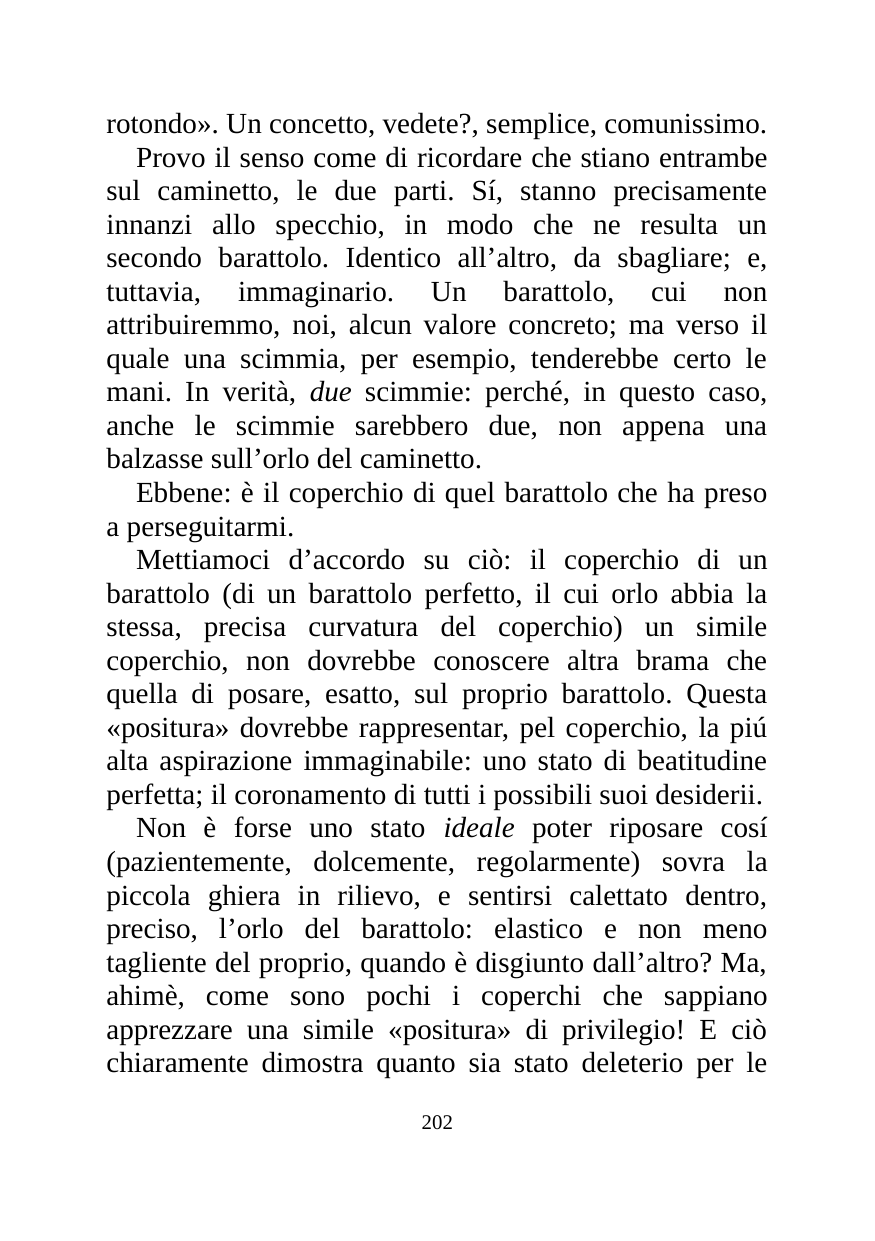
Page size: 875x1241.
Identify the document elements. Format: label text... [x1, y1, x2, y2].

text Mettiamoci d’accordo su ciò: il coperchio di un barattolo (di un barattolo perfetto, il cui orlo abbia la stessa, precisa curvatura del coperchio) un simile coperchio, non dovrebbe conoscere altra brama che quella di posare, esatto, sul proprio barattolo. Questa «positura» dovrebbe rappresentar, pel coperchio, la piú alta aspirazione immaginabile: uno stato di beatitudine perfetta; il coronamento di tutti i possibili suoi desiderii. [106, 542, 768, 811]
text Provo il senso come di ricordare che stiano entrambe sul caminetto, le due parti. Sí, stanno precisamente innanzi allo specchio, in modo che ne resulta un secondo barattolo. Identico all’altro, da sbagliare; e, tuttavia, immaginario. Un barattolo, cui non attribuiremmo, noi, alcun valore concreto; ma verso il quale una scimmia, per esempio, tenderebbe certo le mani. In verità, due scimmie: perché, in questo caso, anche le scimmie sarebbero due, non appena una balzasse sull’orlo del caminetto. [106, 140, 768, 475]
text Ebbene: è il coperchio di quel barattolo che ha preso a perseguitarmi. [106, 475, 768, 542]
text rotondo». Un concetto, vedete?, semplice, comunissimo. [106, 106, 768, 140]
text Non è forse uno stato ideale poter riposare cosí (pazientemente, dolcemente, regolarmente) sovra la piccola ghiera in rilievo, e sentirsi calettato dentro, preciso, l’orlo del barattolo: elastico e non meno tagliente del proprio, quando è disgiunto dall’altro? Ma, ahimè, come sono pochi i coperchi che sappiano apprezzare una simile «positura» di privilegio! E ciò chiaramente dimostra quanto sia stato deleterio per le [106, 811, 768, 1079]
